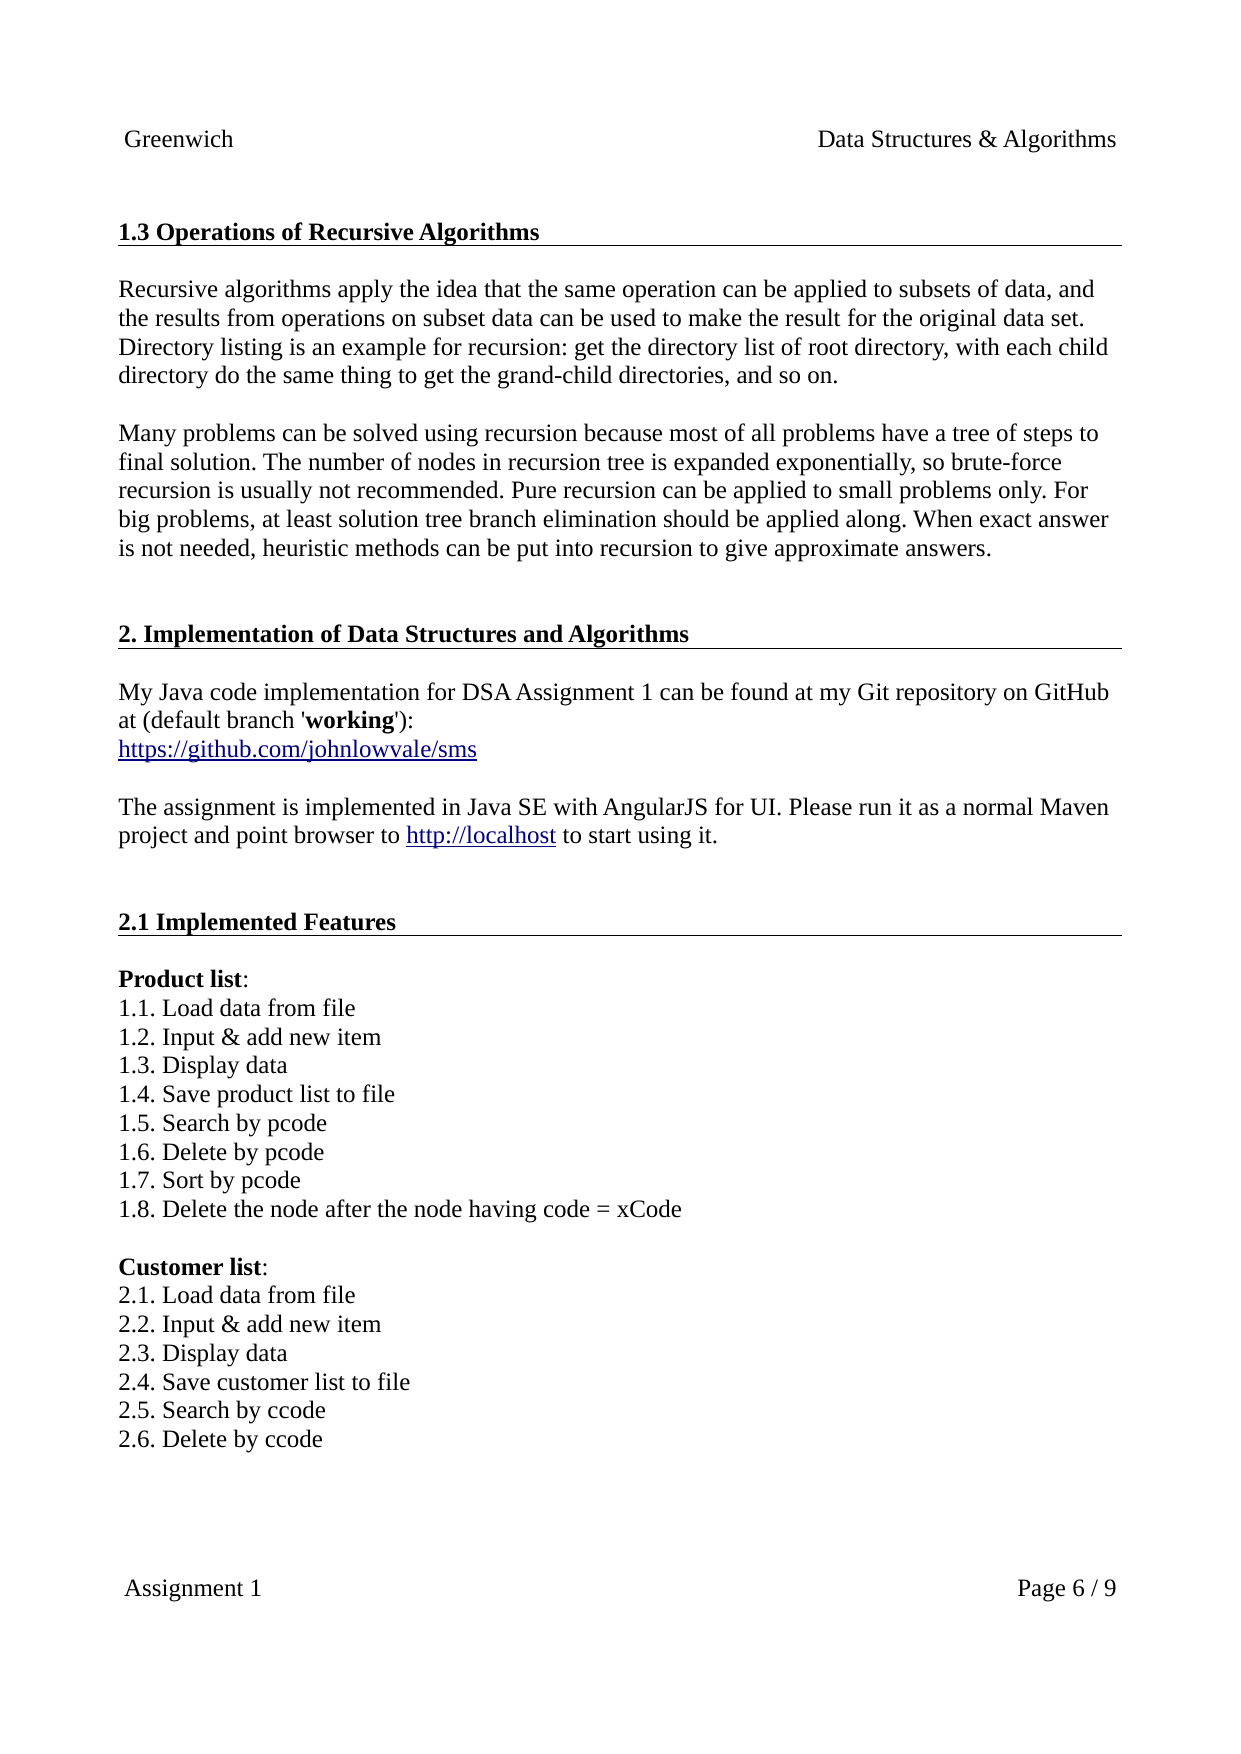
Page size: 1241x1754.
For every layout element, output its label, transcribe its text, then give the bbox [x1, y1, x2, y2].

text Customer list: [118, 1252, 1122, 1281]
text 1.7. Sort by pcode [118, 1166, 1122, 1194]
text 1.4. Save product list to file [118, 1079, 1122, 1108]
text 1.6. Delete by pcode [118, 1137, 1122, 1166]
text 2.4. Save customer list to file [118, 1367, 1122, 1396]
text 2.6. Delete by ccode [118, 1424, 1122, 1453]
text Recursive algorithms apply the idea that the same operation can be applied to subsets of data, and the results from operations on subset data can be used to make the result for the original data set. Directory listing is an example for recursion: get the directory list of root directory, with each child directory do the same thing to get the grand-child directories, and so on. [118, 274, 1122, 389]
text My Java code implementation for DSA Assignment 1 can be found at my Git repository on GitHub at (default branch 'working'): [118, 677, 1122, 734]
text 1.8. Delete the node after the node having code = xCode [118, 1194, 1122, 1223]
text https://github.com/johnlowvale/sms [118, 734, 1122, 763]
text 2.1. Load data from file [118, 1281, 1122, 1309]
text 2.3. Display data [118, 1338, 1122, 1367]
text 2.5. Search by ccode [118, 1396, 1122, 1424]
text The assignment is implemented in Java SE with AngularJS for UI. Please run it as a normal Maven project and point browser to http://localhost to start using it. [118, 792, 1122, 849]
subtitle 2.1 Implemented Features [118, 907, 1122, 935]
text 1.1. Load data from file [118, 993, 1122, 1022]
text 2.2. Input & add new item [118, 1309, 1122, 1338]
subtitle 2. Implementation of Data Structures and Algorithms [118, 619, 1122, 648]
text 1.5. Search by pcode [118, 1108, 1122, 1137]
text Product list: [118, 964, 1122, 993]
text 1.3. Display data [118, 1051, 1122, 1079]
text Many problems can be solved using recursion because most of all problems have a tree of steps to final solution. The number of nodes in recursion tree is expanded exponentially, so brute-force recursion is usually not recommended. Pure recursion can be applied to small problems only. For big problems, at least solution tree branch elimination should be applied along. When exact answer is not needed, heuristic methods can be put into recursion to give approximate answers. [118, 418, 1122, 562]
subtitle 1.3 Operations of Recursive Algorithms [118, 217, 1122, 245]
text 1.2. Input & add new item [118, 1022, 1122, 1051]
